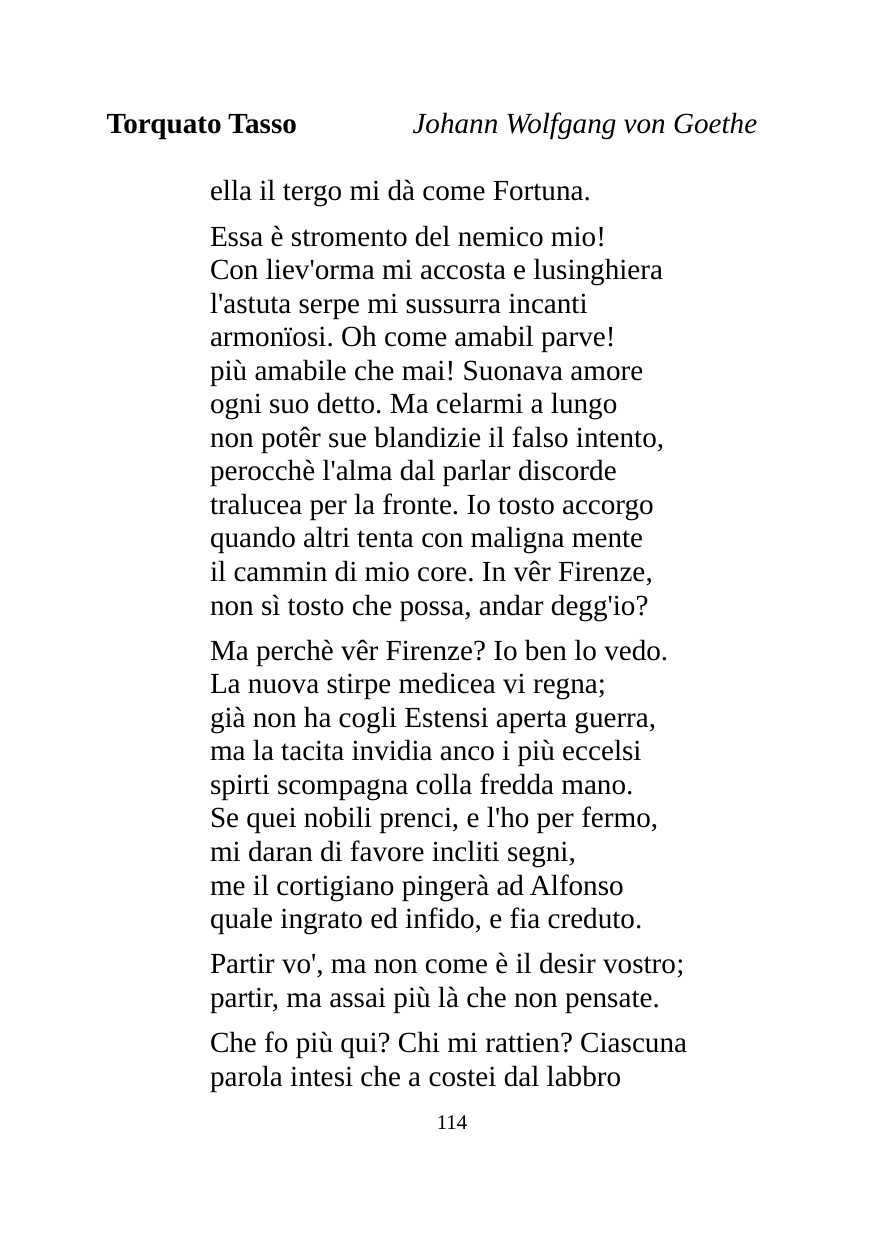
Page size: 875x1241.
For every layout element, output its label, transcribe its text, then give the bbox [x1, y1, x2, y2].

table_header ella il tergo mi dà come Fortuna. Essa è stromento del nemico mio! Con liev'orma mi accosta e lusinghiera l'astuta serpe mi sussurra incanti armonïosi. Oh come amabil parve! più amabile che mai! Suonava amore ogni suo detto. Ma celarmi a lungo non potêr sue blandizie il falso intento, perocchè l'alma dal parlar discorde tralucea per la fronte. Io tosto accorgo quando altri tenta con maligna mente il cammin di mio core. In vêr Firenze, non sì tosto che possa, andar degg'io? Ma perchè vêr Firenze? Io ben lo vedo. La nuova stirpe medicea vi regna; già non ha cogli Estensi aperta guerra, ma la tacita invidia anco i più eccelsi spirti scompagna colla fredda mano. Se quei nobili prenci, e l'ho per fermo, mi daran di favore incliti segni, me il cortigiano pingerà ad Alfonso quale ingrato ed infido, e fia creduto. Partir vo', ma non come è il desir vostro; partir, ma assai più là che non pensate. Che fo più qui? Chi mi rattien? Ciascuna parola intesi che a costei dal labbro [196, 173, 775, 1092]
table_header [99, 173, 196, 1092]
